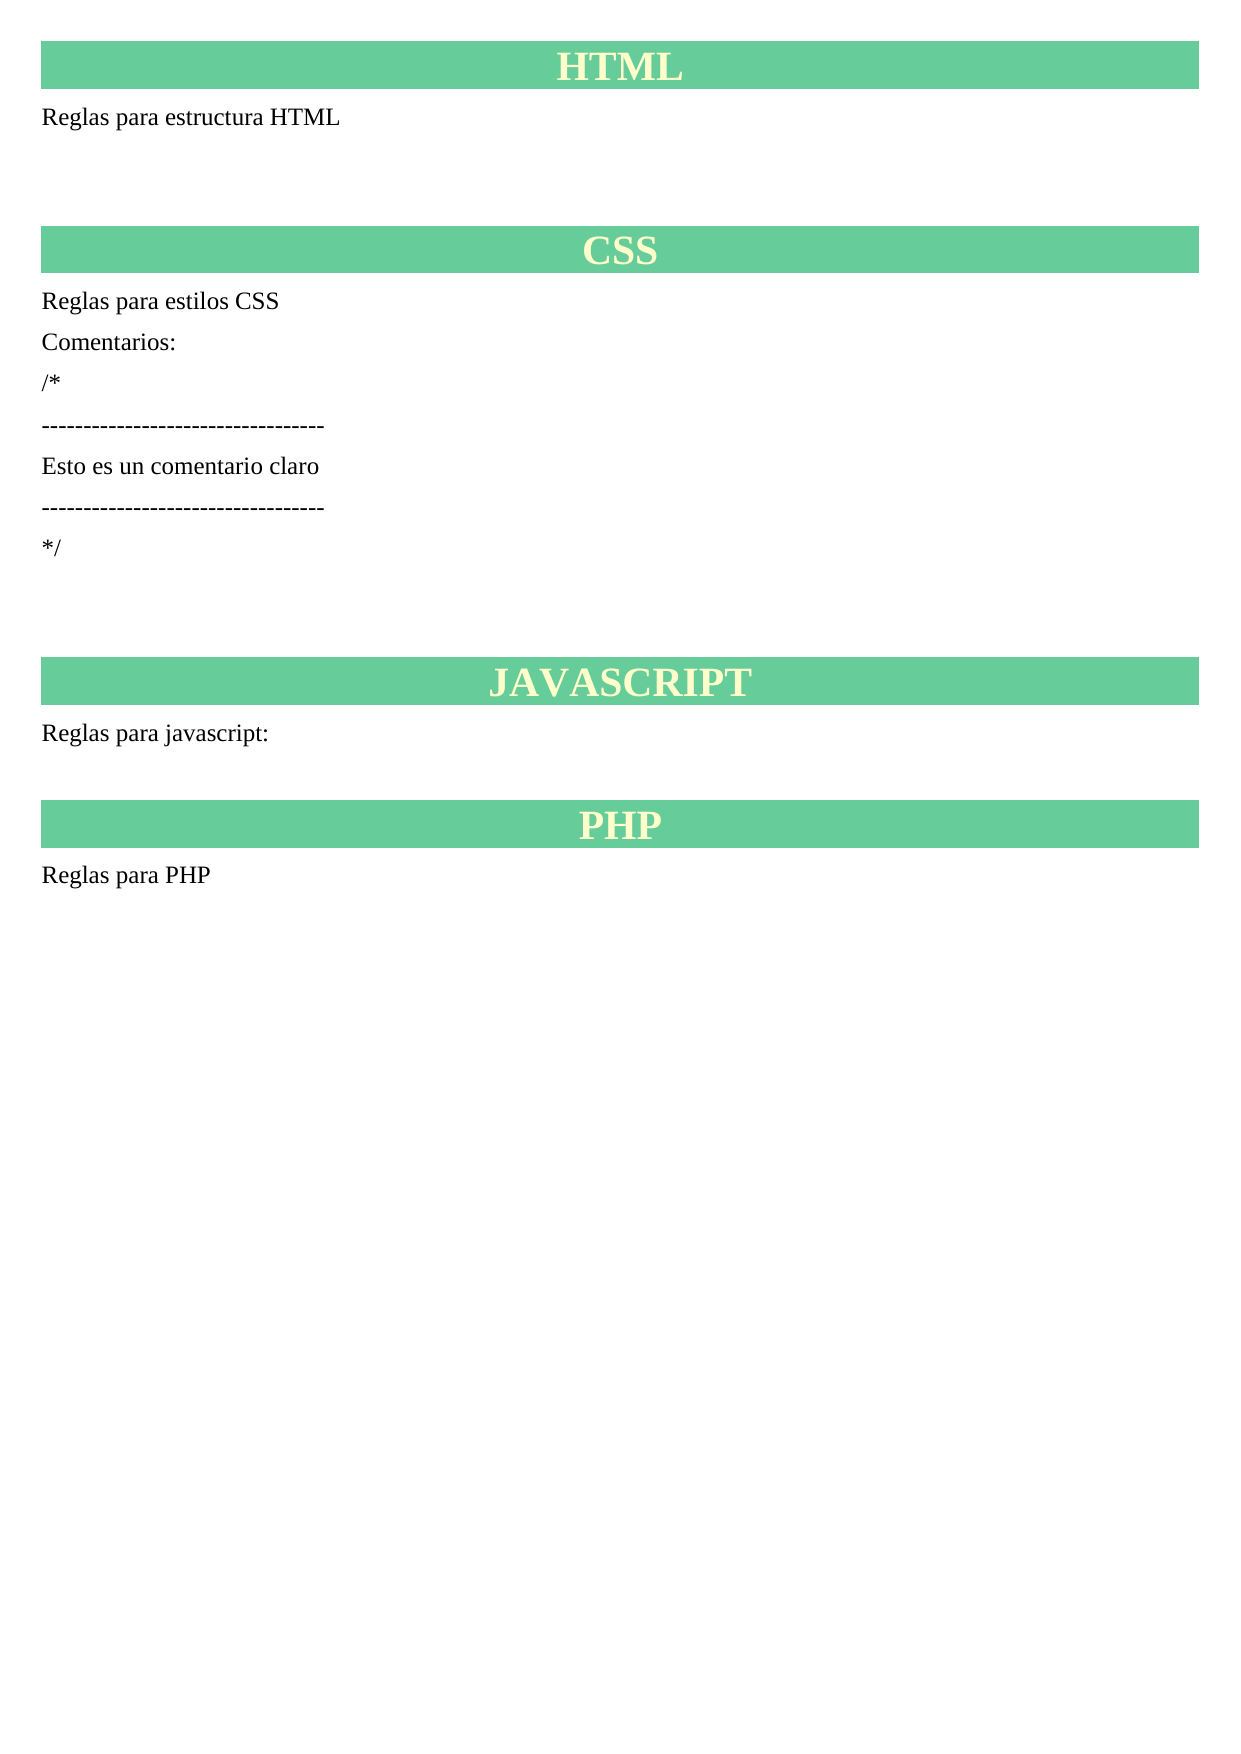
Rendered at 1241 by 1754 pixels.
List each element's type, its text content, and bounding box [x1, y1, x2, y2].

text Esto es un comentario claro [41, 451, 1199, 480]
text PHP [41, 800, 1199, 848]
text Comentarios: [41, 327, 1199, 356]
text Reglas para javascript: [41, 718, 1199, 746]
text Reglas para estilos CSS [41, 286, 1199, 315]
text HTML [41, 41, 1199, 89]
text /* [41, 368, 1199, 397]
text Reglas para estructura HTML [41, 102, 1199, 131]
text CSS [41, 226, 1199, 273]
text JAVASCRIPT [41, 657, 1199, 705]
text ---------------------------------- [41, 492, 1199, 521]
text Reglas para PHP [41, 861, 1199, 889]
text ---------------------------------- [41, 410, 1199, 438]
text */ [41, 533, 1199, 562]
